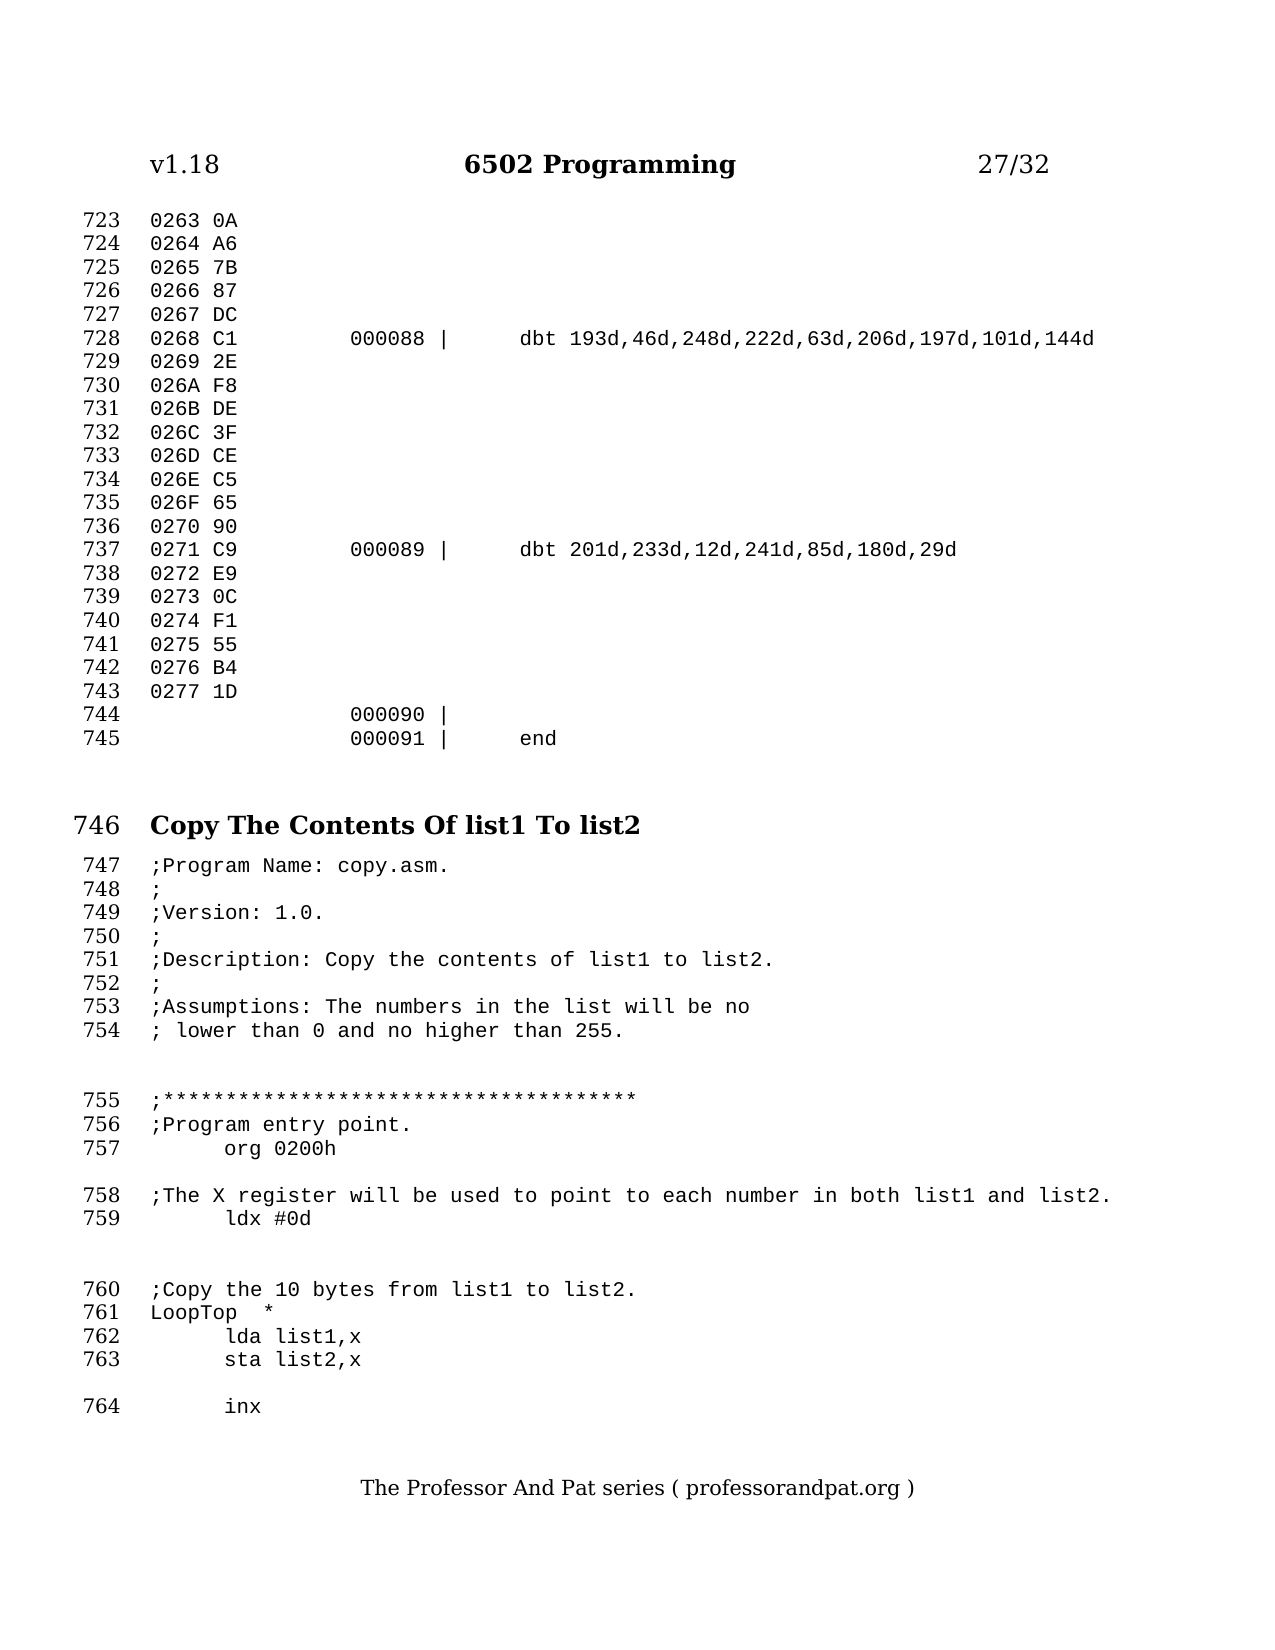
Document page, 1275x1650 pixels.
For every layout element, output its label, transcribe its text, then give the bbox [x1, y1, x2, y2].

text ;Program Name: copy.asm. [150, 855, 1125, 879]
text ;Copy the 10 bytes from list1 to list2. [150, 1279, 1125, 1302]
text 0266 87 [150, 281, 1125, 304]
text inx [150, 1397, 1125, 1420]
text ;Program entry point. [150, 1114, 1125, 1138]
text 0267 DC [150, 304, 1125, 328]
text 0269 2E [150, 351, 1125, 375]
text 0271 C9 000089 | dbt 201d,233d,12d,241d,85d,180d,29d [150, 539, 1125, 563]
text 0275 55 [150, 634, 1125, 657]
text 0274 F1 [150, 610, 1125, 634]
text 0272 E9 [150, 563, 1125, 587]
text 026D CE [150, 445, 1125, 469]
text 0270 90 [150, 516, 1125, 539]
text ; [150, 879, 1125, 902]
text 026B DE [150, 398, 1125, 422]
text sta list2,x [150, 1349, 1125, 1373]
text LoopTop * [150, 1302, 1125, 1326]
text 026C 3F [150, 422, 1125, 445]
text ;The X register will be used to point to each number in both list1 and list2. [150, 1185, 1125, 1208]
text 026F 65 [150, 492, 1125, 516]
text 026E C5 [150, 469, 1125, 492]
text ;Assumptions: The numbers in the list will be no [150, 996, 1125, 1020]
text ; [150, 973, 1125, 996]
text org 0200h [150, 1138, 1125, 1161]
text 000090 | [150, 704, 1125, 728]
text 0273 0C [150, 587, 1125, 610]
text ;Description: Copy the contents of list1 to list2. [150, 949, 1125, 973]
text ; lower than 0 and no higher than 255. [150, 1020, 1125, 1043]
text 0276 B4 [150, 657, 1125, 681]
text ldx #0d [150, 1208, 1125, 1232]
text 000091 | end [150, 728, 1125, 751]
text 0263 0A [150, 210, 1125, 233]
text lda list1,x [150, 1326, 1125, 1349]
text ; [150, 926, 1125, 949]
text 0265 7B [150, 257, 1125, 281]
text 0268 C1 000088 | dbt 193d,46d,248d,222d,63d,206d,197d,101d,144d [150, 328, 1125, 351]
text 026A F8 [150, 375, 1125, 398]
text 0277 1D [150, 681, 1125, 704]
subtitle Copy The Contents Of list1 To list2 [150, 811, 1125, 840]
text ;************************************** [150, 1091, 1125, 1114]
text ;Version: 1.0. [150, 902, 1125, 926]
text 0264 A6 [150, 233, 1125, 257]
